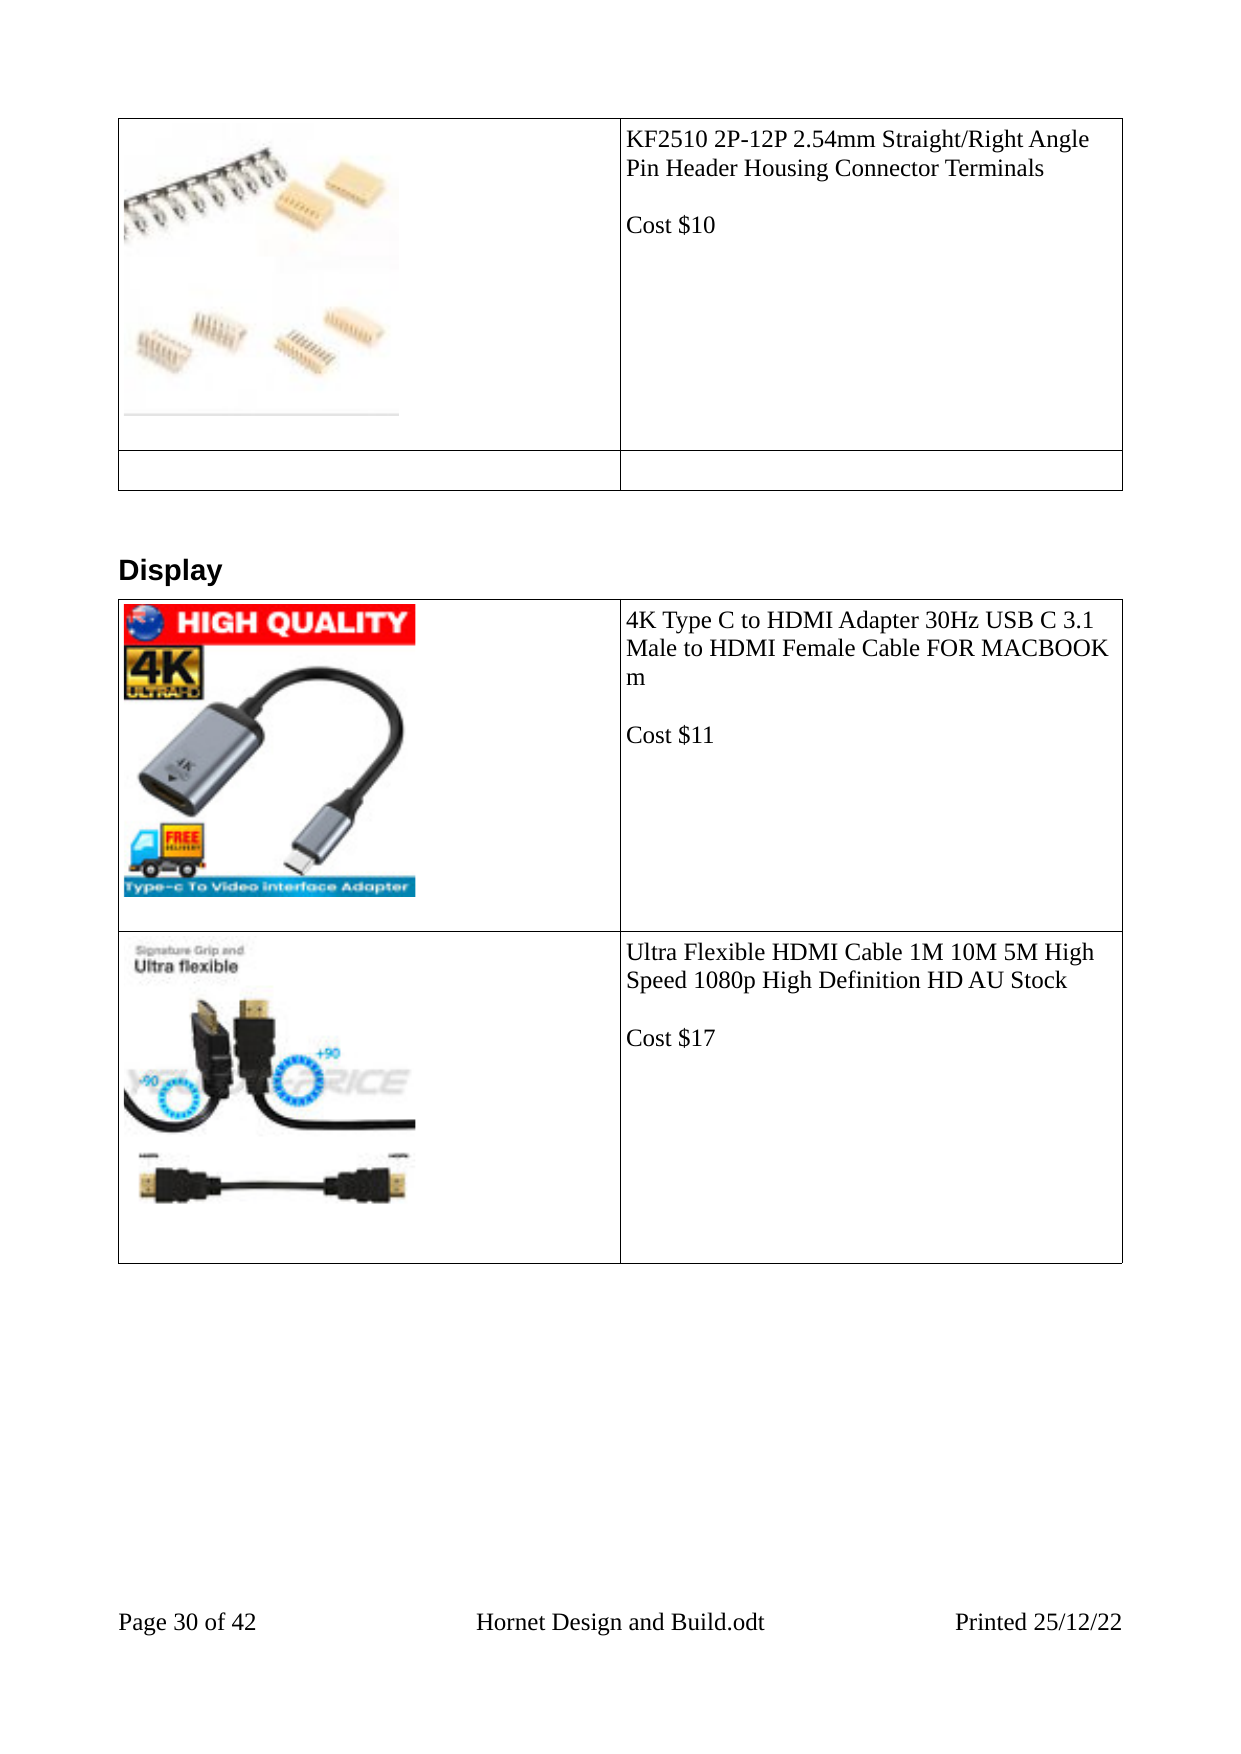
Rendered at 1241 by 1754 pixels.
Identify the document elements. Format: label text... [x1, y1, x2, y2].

table_cell [621, 451, 1122, 490]
picture [123, 123, 399, 416]
picture [123, 604, 416, 897]
table_header 4K Type C to HDMI Adapter 30Hz USB C 3.1 Male to HDMI Female Cable FOR MACBOOK m Cost $11 [621, 600, 1122, 931]
table_header [119, 600, 620, 931]
table_cell Ultra Flexible HDMI Cable 1M 10M 5M High Speed 1080p High Definition HD AU Stock Cost $17 [621, 932, 1122, 1263]
table_cell KF2510 2P-12P 2.54mm Straight/Right Angle Pin Header Housing Connector Terminals Cost $10 [621, 119, 1122, 450]
picture [341, 882, 408, 894]
picture [123, 936, 416, 1229]
table_cell [119, 932, 620, 1263]
picture [211, 882, 258, 892]
picture [188, 882, 208, 892]
picture [263, 882, 337, 892]
subtitle Display [118, 553, 1122, 586]
table_cell [119, 451, 620, 490]
table_cell [119, 119, 620, 450]
